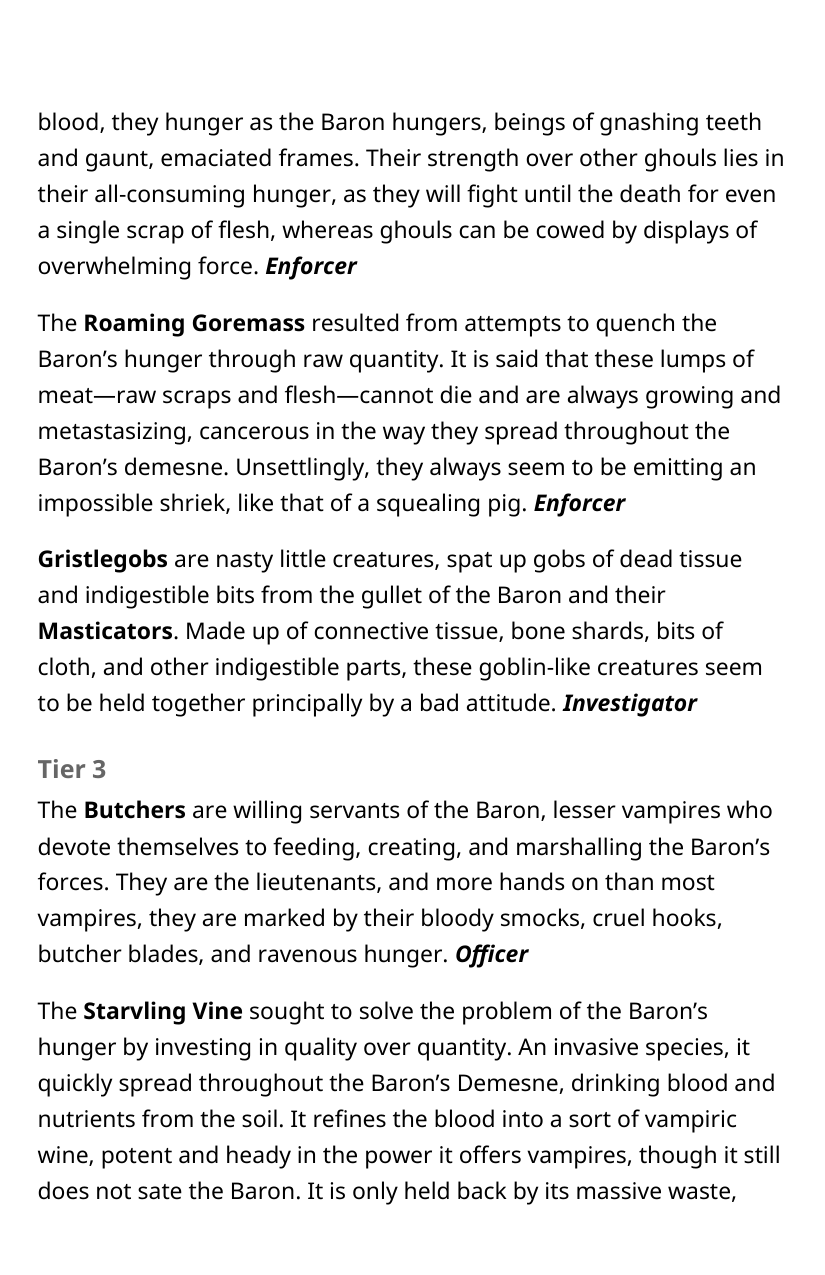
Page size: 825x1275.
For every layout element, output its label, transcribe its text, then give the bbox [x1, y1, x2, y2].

text Gristlegobs are nasty little creatures, spat up gobs of dead tissue and indigestible bits from the gullet of the Baron and their Masticators. Made up of connective tissue, bone shards, bits of cloth, and other indigestible parts, these goblin-like creatures seem to be held together principally by a bad attitude. Investigator [37, 543, 787, 718]
subtitle Tier 3 [37, 752, 787, 786]
text The Starvling Vine sought to solve the problem of the Baron’s hunger by investing in quality over quantity. An invasive species, it quickly spread throughout the Baron’s Demesne, drinking blood and nutrients from the soil. It refines the blood into a sort of vampiric wine, potent and heady in the power it offers vampires, though it still does not sate the Baron. It is only held back by its massive waste, [37, 995, 787, 1206]
text blood, they hunger as the Baron hungers, beings of gnashing teeth and gaunt, emaciated frames. Their strength over other ghouls lies in their all-consuming hunger, as they will fight until the death for even a single scrap of flesh, whereas ghouls can be cowed by displays of overwhelming force. Enforcer [37, 106, 787, 281]
text The Roaming Goremass resulted from attempts to quench the Baron’s hunger through raw quantity. It is said that these lumps of meat—raw scraps and flesh—cannot die and are always growing and metastasizing, cancerous in the way they spread throughout the Baron’s demesne. Unsettlingly, they always seem to be emitting an impossible shriek, like that of a squealing pig. Enforcer [37, 307, 787, 518]
text The Butchers are willing servants of the Baron, lesser vampires who devote themselves to feeding, creating, and marshalling the Baron’s forces. They are the lieutenants, and more hands on than most vampires, they are marked by their bloody smocks, cruel hooks, butcher blades, and ravenous hunger. Officer [37, 794, 787, 969]
